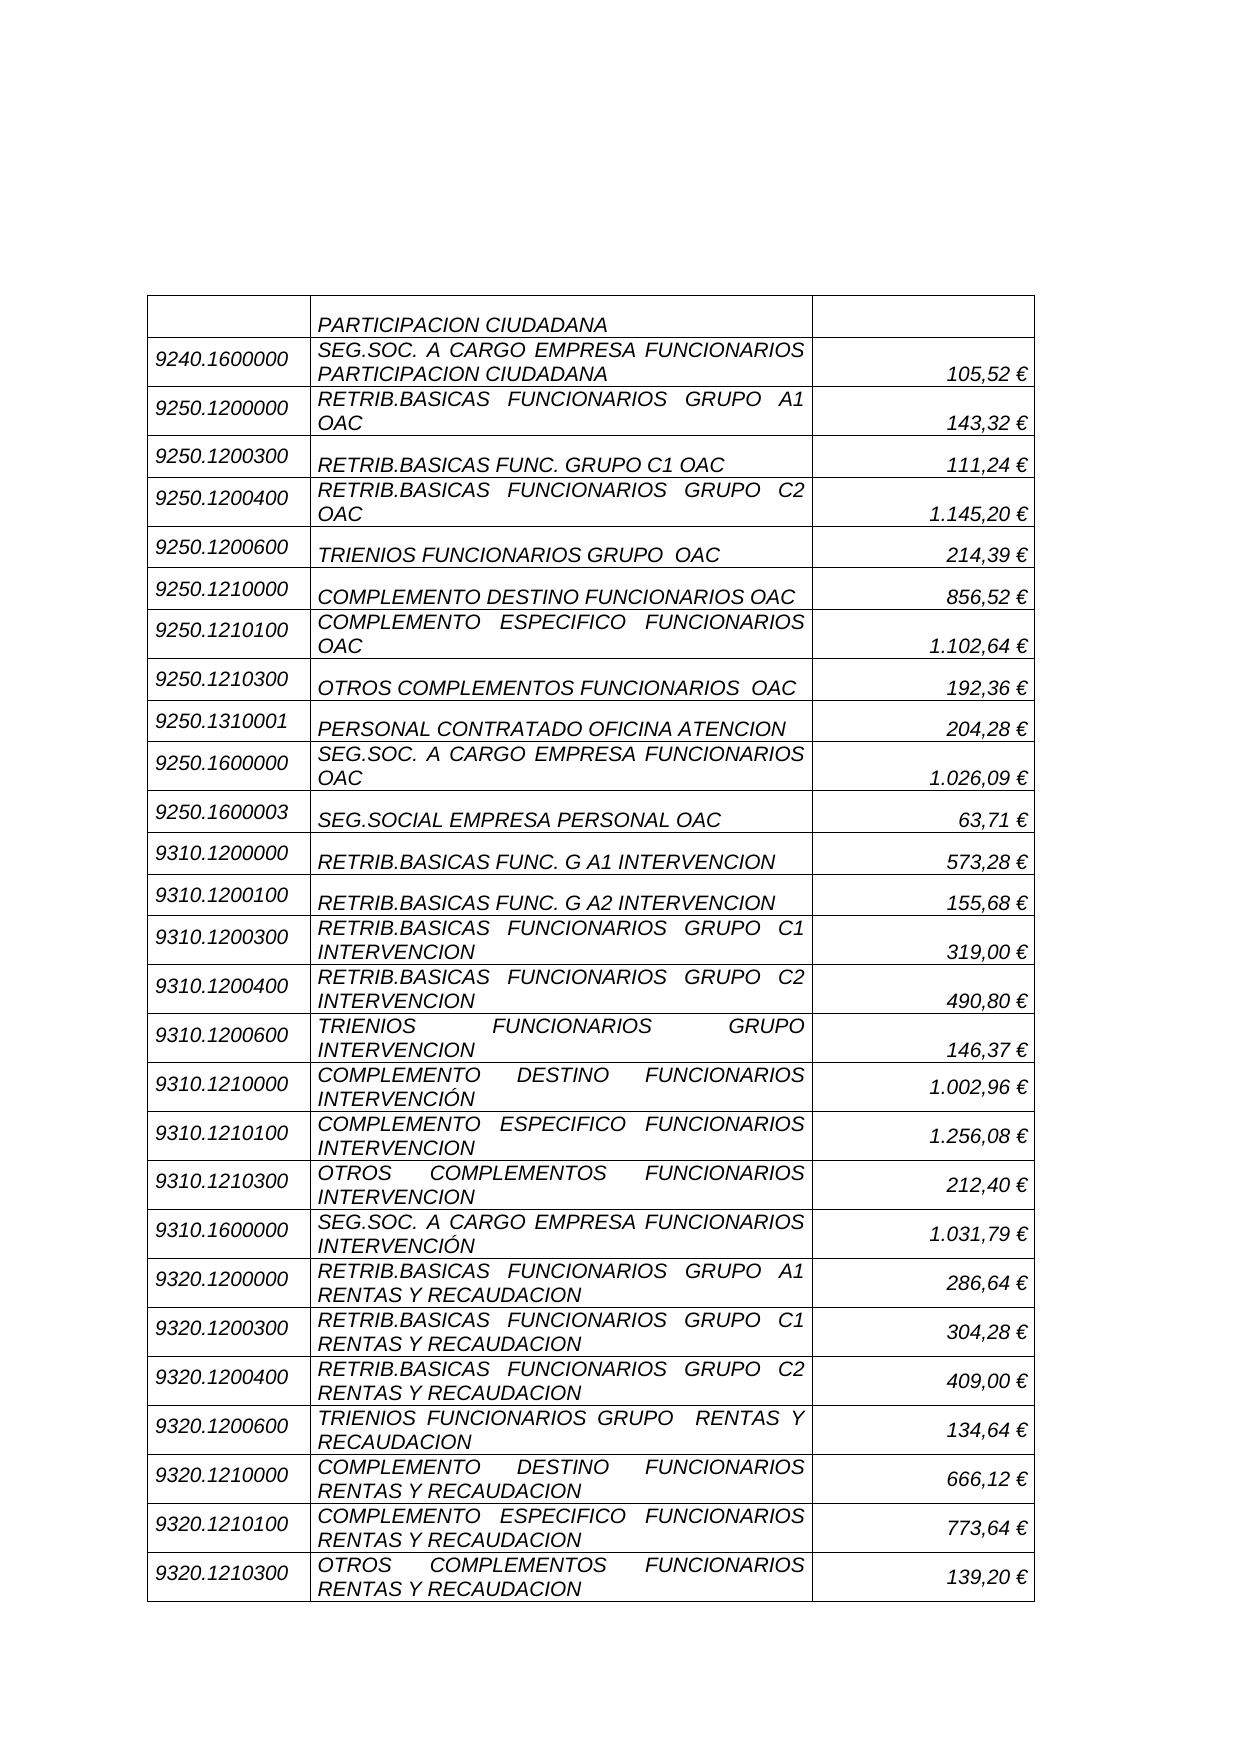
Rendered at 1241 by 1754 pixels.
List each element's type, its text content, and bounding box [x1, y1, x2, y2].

table_cell 573,28 € [813, 833, 1034, 873]
table_cell 9310.1200600 [148, 1014, 310, 1062]
table_cell 9320.1210000 [148, 1455, 310, 1503]
table_cell 9320.1200000 [148, 1259, 310, 1307]
table_cell 111,24 € [813, 436, 1034, 477]
table_cell 666,12 € [813, 1455, 1034, 1503]
table_cell 773,64 € [813, 1504, 1034, 1552]
table_cell 9310.1200100 [148, 875, 310, 915]
table_cell TRIENIOS FUNCIONARIOS GRUPO INTERVENCION [311, 1014, 812, 1062]
table_cell 9310.1210000 [148, 1063, 310, 1111]
table_cell RETRIB.BASICAS FUNCIONARIOS GRUPO C2 INTERVENCION [311, 965, 812, 1013]
table_cell 9250.1310001 [148, 701, 310, 741]
table_cell SEG.SOC. A CARGO EMPRESA FUNCIONARIOS PARTICIPACION CIUDADANA [311, 338, 812, 386]
table_cell 9250.1210000 [148, 568, 310, 609]
table_cell 9250.1200300 [148, 436, 310, 477]
table_cell 9250.1210300 [148, 659, 310, 699]
table_cell 155,68 € [813, 875, 1034, 915]
table_cell 9310.1210100 [148, 1112, 310, 1160]
table_cell 1.026,09 € [813, 742, 1034, 790]
table_cell 105,52 € [813, 338, 1034, 386]
table_cell 9310.1600000 [148, 1210, 310, 1258]
table_cell 9310.1200300 [148, 916, 310, 964]
table_cell 9250.1210100 [148, 610, 310, 658]
table_cell 192,36 € [813, 659, 1034, 699]
table_cell 9320.1210300 [148, 1553, 310, 1601]
table_cell 9250.1600000 [148, 742, 310, 790]
table_cell 214,39 € [813, 527, 1034, 567]
table_cell COMPLEMENTO DESTINO FUNCIONARIOS INTERVENCIÓN [311, 1063, 812, 1111]
table_cell COMPLEMENTO DESTINO FUNCIONARIOS OAC [311, 568, 812, 609]
table_cell 9250.1200400 [148, 478, 310, 526]
table_cell 134,64 € [813, 1406, 1034, 1454]
table_cell 9310.1210300 [148, 1161, 310, 1209]
table_cell 319,00 € [813, 916, 1034, 964]
table_cell SEG.SOC. A CARGO EMPRESA FUNCIONARIOS INTERVENCIÓN [311, 1210, 812, 1258]
table_cell RETRIB.BASICAS FUNCIONARIOS GRUPO A1 OAC [311, 387, 812, 435]
table_cell RETRIB.BASICAS FUNCIONARIOS GRUPO C1 INTERVENCION [311, 916, 812, 964]
table_cell SEG.SOCIAL EMPRESA PERSONAL OAC [311, 791, 812, 832]
table_cell RETRIB.BASICAS FUNCIONARIOS GRUPO A1 RENTAS Y RECAUDACION [311, 1259, 812, 1307]
table_cell 63,71 € [813, 791, 1034, 832]
table_cell [148, 296, 310, 337]
table_cell 286,64 € [813, 1259, 1034, 1307]
table_cell 304,28 € [813, 1308, 1034, 1356]
table_cell 9310.1200000 [148, 833, 310, 873]
table_cell 1.256,08 € [813, 1112, 1034, 1160]
table_cell COMPLEMENTO DESTINO FUNCIONARIOS RENTAS Y RECAUDACION [311, 1455, 812, 1503]
table_cell [813, 296, 1034, 337]
table_cell SEG.SOC. A CARGO EMPRESA FUNCIONARIOS OAC [311, 742, 812, 790]
table_cell COMPLEMENTO ESPECIFICO FUNCIONARIOS OAC [311, 610, 812, 658]
table_cell 856,52 € [813, 568, 1034, 609]
table_cell 143,32 € [813, 387, 1034, 435]
table_cell 409,00 € [813, 1357, 1034, 1405]
table_cell 146,37 € [813, 1014, 1034, 1062]
table_cell 212,40 € [813, 1161, 1034, 1209]
table_cell 9320.1200400 [148, 1357, 310, 1405]
table_cell TRIENIOS FUNCIONARIOS GRUPO RENTAS Y RECAUDACION [311, 1406, 812, 1454]
table_cell 204,28 € [813, 701, 1034, 741]
table_cell 1.002,96 € [813, 1063, 1034, 1111]
table_cell 9320.1200300 [148, 1308, 310, 1356]
table_cell 9240.1600000 [148, 338, 310, 386]
table_cell 139,20 € [813, 1553, 1034, 1601]
table_cell PERSONAL CONTRATADO OFICINA ATENCION [311, 701, 812, 741]
table_cell COMPLEMENTO ESPECIFICO FUNCIONARIOS INTERVENCION [311, 1112, 812, 1160]
table_cell RETRIB.BASICAS FUNCIONARIOS GRUPO C1 RENTAS Y RECAUDACION [311, 1308, 812, 1356]
table_cell PARTICIPACION CIUDADANA [311, 296, 812, 337]
table_cell 1.145,20 € [813, 478, 1034, 526]
table_cell RETRIB.BASICAS FUNCIONARIOS GRUPO C2 RENTAS Y RECAUDACION [311, 1357, 812, 1405]
table_cell 9320.1210100 [148, 1504, 310, 1552]
table_cell RETRIB.BASICAS FUNC. GRUPO C1 OAC [311, 436, 812, 477]
table_cell RETRIB.BASICAS FUNC. G A2 INTERVENCION [311, 875, 812, 915]
table_cell OTROS COMPLEMENTOS FUNCIONARIOS OAC [311, 659, 812, 699]
table_cell 1.102,64 € [813, 610, 1034, 658]
table_cell TRIENIOS FUNCIONARIOS GRUPO OAC [311, 527, 812, 567]
table_cell 490,80 € [813, 965, 1034, 1013]
table_cell 9250.1200000 [148, 387, 310, 435]
table_cell 9250.1200600 [148, 527, 310, 567]
table_cell 1.031,79 € [813, 1210, 1034, 1258]
table_cell RETRIB.BASICAS FUNC. G A1 INTERVENCION [311, 833, 812, 873]
table_cell 9250.1600003 [148, 791, 310, 832]
table_cell COMPLEMENTO ESPECIFICO FUNCIONARIOS RENTAS Y RECAUDACION [311, 1504, 812, 1552]
table_cell 9320.1200600 [148, 1406, 310, 1454]
table_cell OTROS COMPLEMENTOS FUNCIONARIOS RENTAS Y RECAUDACION [311, 1553, 812, 1601]
table_cell OTROS COMPLEMENTOS FUNCIONARIOS INTERVENCION [311, 1161, 812, 1209]
table_cell 9310.1200400 [148, 965, 310, 1013]
table_cell RETRIB.BASICAS FUNCIONARIOS GRUPO C2 OAC [311, 478, 812, 526]
